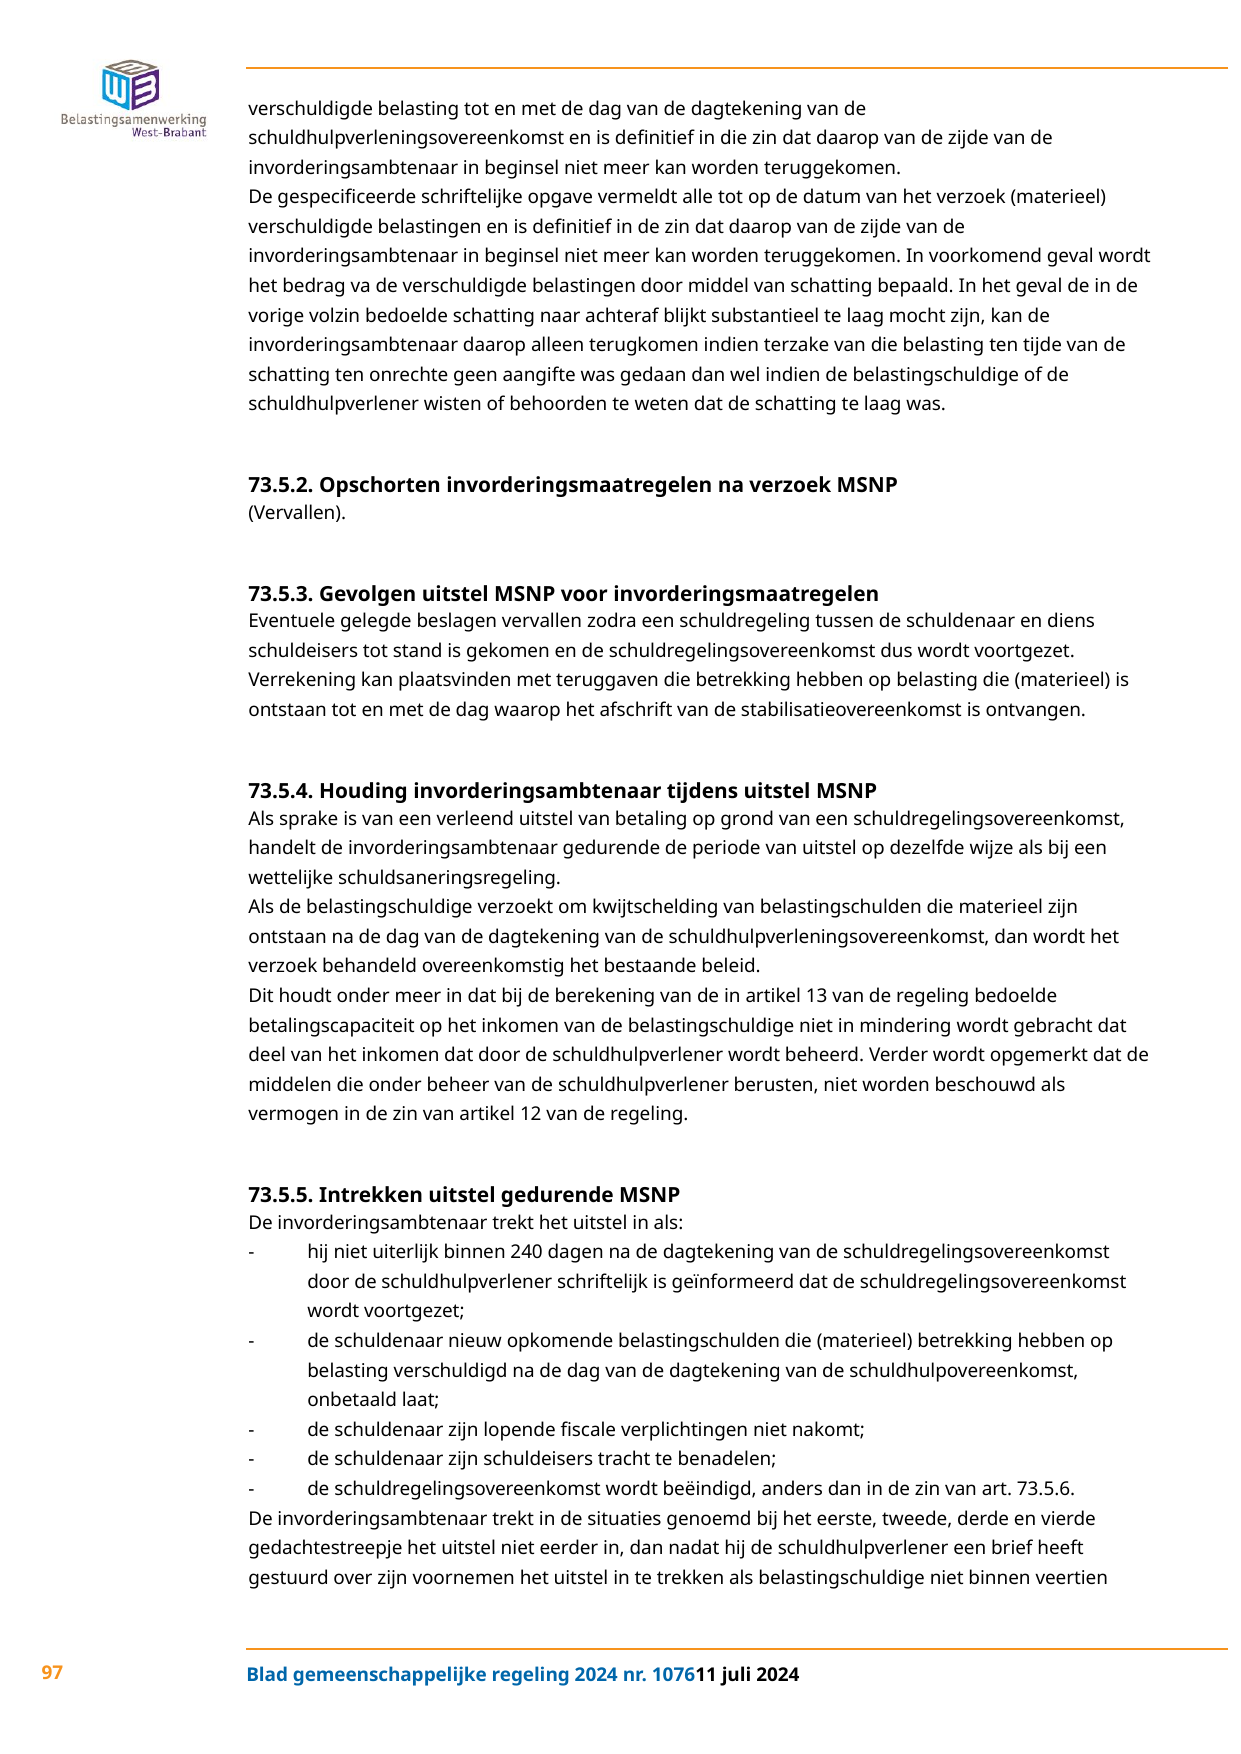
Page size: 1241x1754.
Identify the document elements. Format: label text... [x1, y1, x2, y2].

text 73.5.5. Intrekken uitstel gedurende MSNP [248, 1181, 1152, 1209]
text Als de belastingschuldige verzoekt om kwijtschelding van belastingschulden die materieel zijn ontstaan na de dag van de dagtekening van de schuldhulpverleningsovereenkomst, dan wordt het verzoek behandeld overeenkomstig het bestaande beleid. [248, 893, 1152, 978]
picture [41, 47, 231, 172]
text 73.5.3. Gevolgen uitstel MSNP voor invorderingsmaatregelen [248, 579, 1152, 607]
list de schuldenaar zijn schuldeisers tracht te benadelen; [248, 1446, 1152, 1471]
text De invorderingsambtenaar trekt in de situaties genoemd bij het eerste, tweede, derde en vierde gedachtestreepje het uitstel niet eerder in, dan nadat hij de schuldhulpverlener een brief heeft gestuurd over zijn voornemen het uitstel in te trekken als belastingschuldige niet binnen veertien [248, 1505, 1152, 1590]
text (Vervallen). [248, 499, 1152, 525]
list hij niet uiterlijk binnen 240 dagen na de dagtekening van de schuldregelingsovereenkomst door de schuldhulpverlener schriftelijk is geïnformeerd dat de schuldregelingsovereenkomst wordt voortgezet; [248, 1238, 1152, 1323]
text 73.5.4. Houding invorderingsambtenaar tijdens uitstel MSNP [248, 776, 1152, 805]
text De invorderingsambtenaar trekt het uitstel in als: [248, 1209, 1152, 1235]
list de schuldenaar nieuw opkomende belastingschulden die (materieel) betrekking hebben op belasting verschuldigd na de dag van de dagtekening van de schuldhulpovereenkomst, onbetaald laat; [248, 1327, 1152, 1412]
text Als sprake is van een verleend uitstel van betaling op grond van een schuldregelingsovereenkomst, handelt de invorderingsambtenaar gedurende de periode van uitstel op dezelfde wijze als bij een wettelijke schuldsaneringsregeling. [248, 805, 1152, 889]
text Eventuele gelegde beslagen vervallen zodra een schuldregeling tussen de schuldenaar en diens schuldeisers tot stand is gekomen en de schuldregelingsovereenkomst dus wordt voortgezet. [248, 607, 1152, 663]
text Verrekening kan plaatsvinden met teruggaven die betrekking hebben op belasting die (materieel) is ontstaan tot en met de dag waarop het afschrift van de stabilisatieovereenkomst is ontvangen. [248, 667, 1152, 722]
text Dit houdt onder meer in dat bij de berekening van de in artikel 13 van de regeling bedoelde betalingscapaciteit op het inkomen van de belastingschuldige niet in mindering wordt gebracht dat deel van het inkomen dat door de schuldhulpverlener wordt beheerd. Verder wordt opgemerkt dat de middelen die onder beheer van de schuldhulpverlener berusten, niet worden beschouwd als vermogen in de zin van artikel 12 van de regeling. [248, 982, 1152, 1126]
text De gespecificeerde schriftelijke opgave vermeldt alle tot op de datum van het verzoek (materieel) verschuldigde belastingen en is definitief in de zin dat daarop van de zijde van de invorderingsambtenaar in beginsel niet meer kan worden teruggekomen. In voorkomend geval wordt het bedrag va de verschuldigde belastingen door middel van schatting bepaald. In het geval de in de vorige volzin bedoelde schatting naar achteraf blijkt substantieel te laag mocht zijn, kan de invorderingsambtenaar daarop alleen terugkomen indien terzake van die belasting ten tijde van de schatting ten onrechte geen aangifte was gedaan dan wel indien de belastingschuldige of de schuldhulpverlener wisten of behoorden te weten dat de schatting te laag was. [248, 183, 1152, 416]
text verschuldigde belasting tot en met de dag van de dagtekening van de schuldhulpverleningsovereenkomst en is definitief in die zin dat daarop van de zijde van de invorderingsambtenaar in beginsel niet meer kan worden teruggekomen. [248, 95, 1152, 180]
list de schuldenaar zijn lopende fiscale verplichtingen niet nakomt; [248, 1416, 1152, 1442]
text 73.5.2. Opschorten invorderingsmaatregelen na verzoek MSNP [248, 471, 1152, 499]
list de schuldregelingsovereenkomst wordt beëindigd, anders dan in de zin van art. 73.5.6. [248, 1475, 1152, 1501]
